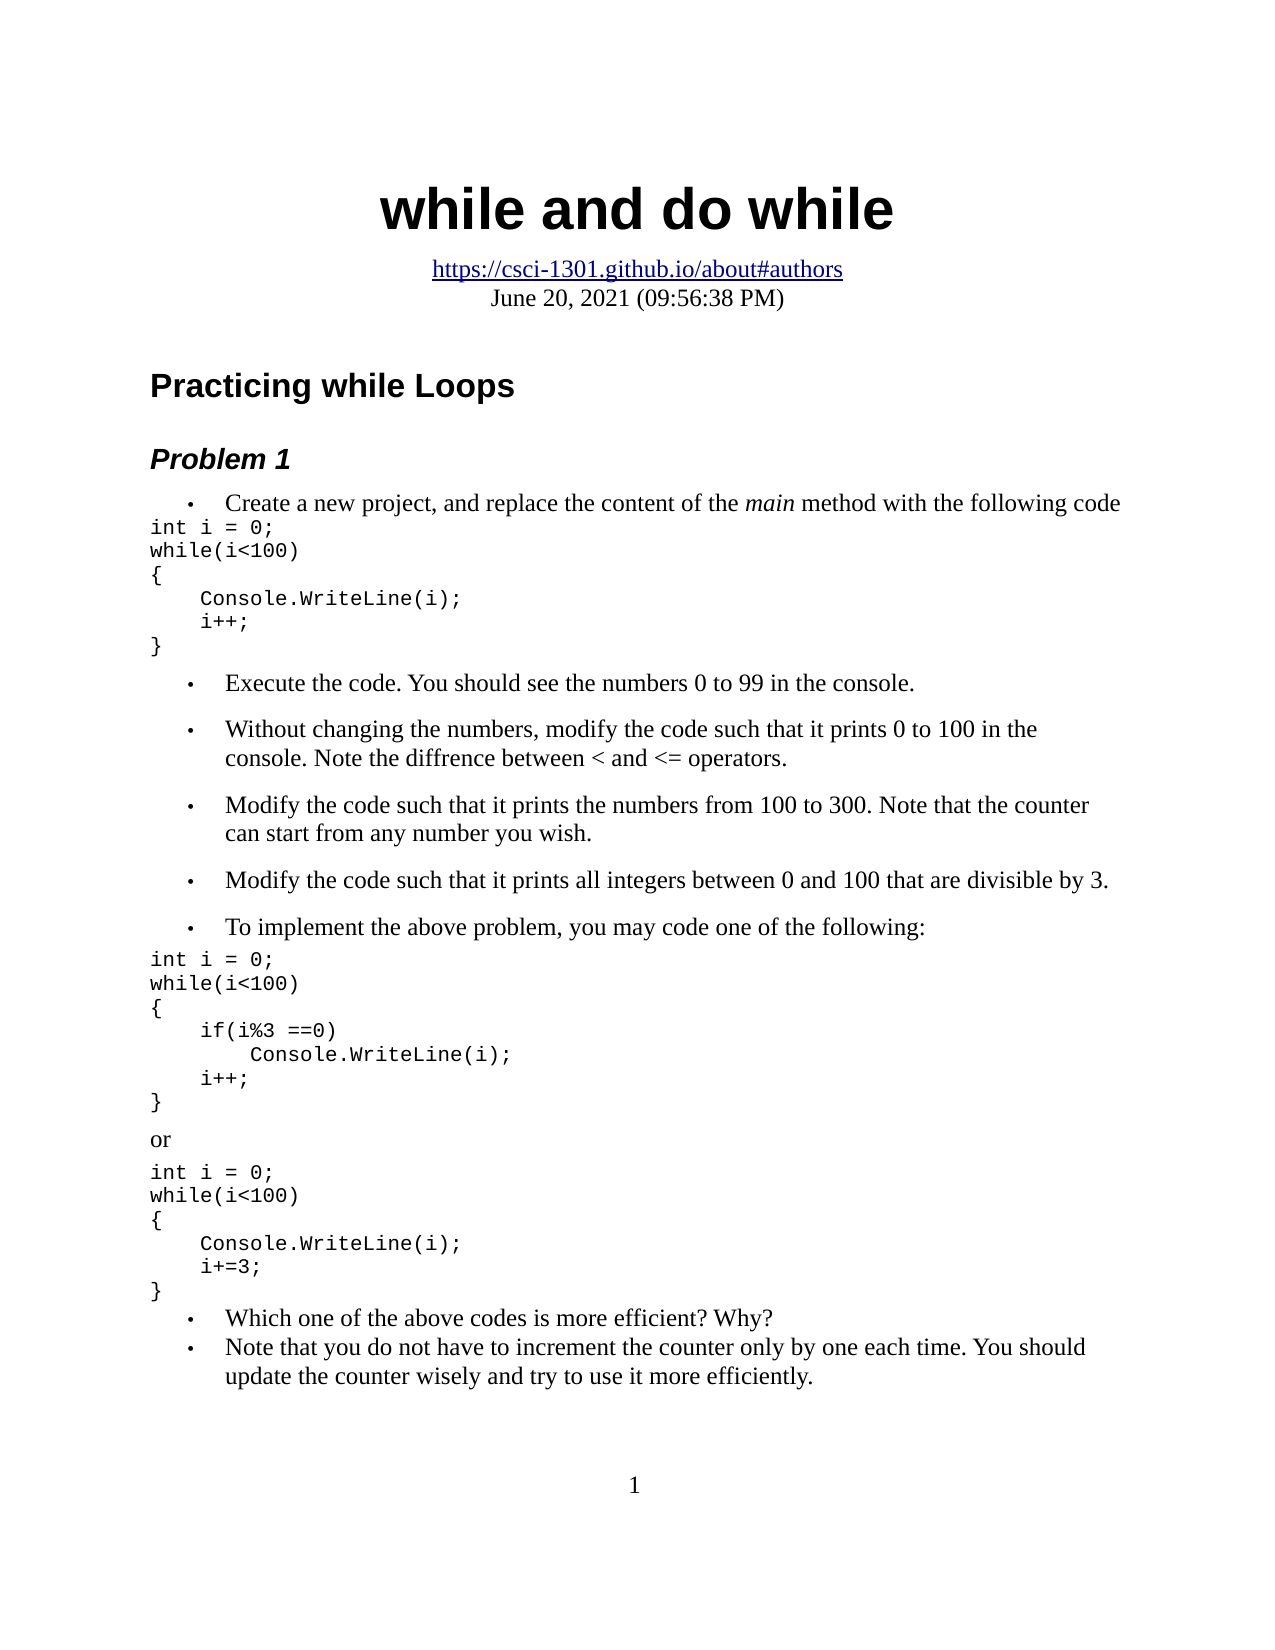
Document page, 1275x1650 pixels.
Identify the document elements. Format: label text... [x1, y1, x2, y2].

list Note that you do not have to increment the counter only by one each time. You should update the counter wisely and try to use it more efficiently. [187, 1332, 1125, 1390]
list Modify the code such that it prints all integers between 0 and 100 that are divisible by 3. [187, 865, 1125, 894]
text Console.WriteLine(i); [150, 1233, 1125, 1256]
text { [150, 1209, 1125, 1233]
subtitle Problem 1 [150, 442, 1125, 476]
text int i = 0; [150, 1162, 1125, 1185]
text June 20, 2021 (09:56:38 PM) [150, 283, 1125, 312]
list To implement the above problem, you may code one of the following: [187, 912, 1125, 941]
list Without changing the numbers, modify the code such that it prints 0 to 100 in the console. Note the diffrence between < and <= operators. [187, 714, 1125, 772]
list Which one of the above codes is more efficient? Why? [187, 1303, 1125, 1332]
list Execute the code. You should see the numbers 0 to 99 in the console. [187, 668, 1125, 696]
text i++; [150, 1068, 1125, 1091]
text if(i%3 ==0) [150, 1020, 1125, 1044]
text i++; [150, 611, 1125, 635]
list Modify the code such that it prints the numbers from 100 to 300. Note that the counter can start from any number you wish. [187, 790, 1125, 847]
text or [150, 1124, 1125, 1153]
text { [150, 564, 1125, 588]
text while(i<100) [150, 1185, 1125, 1209]
list Create a new project, and replace the content of the main method with the following code [187, 488, 1125, 517]
subtitle Practicing while Loops [150, 366, 1125, 404]
text int i = 0; [150, 949, 1125, 973]
text Console.WriteLine(i); [150, 588, 1125, 611]
text https://csci-1301.github.io/about#authors [150, 254, 1125, 283]
text while(i<100) [150, 540, 1125, 564]
text } [150, 1280, 1125, 1303]
title while and do while [150, 175, 1125, 242]
text Console.WriteLine(i); [150, 1044, 1125, 1068]
text while(i<100) [150, 973, 1125, 997]
text i+=3; [150, 1256, 1125, 1280]
text } [150, 1091, 1125, 1115]
text } [150, 635, 1125, 659]
text { [150, 997, 1125, 1020]
text int i = 0; [150, 517, 1125, 540]
